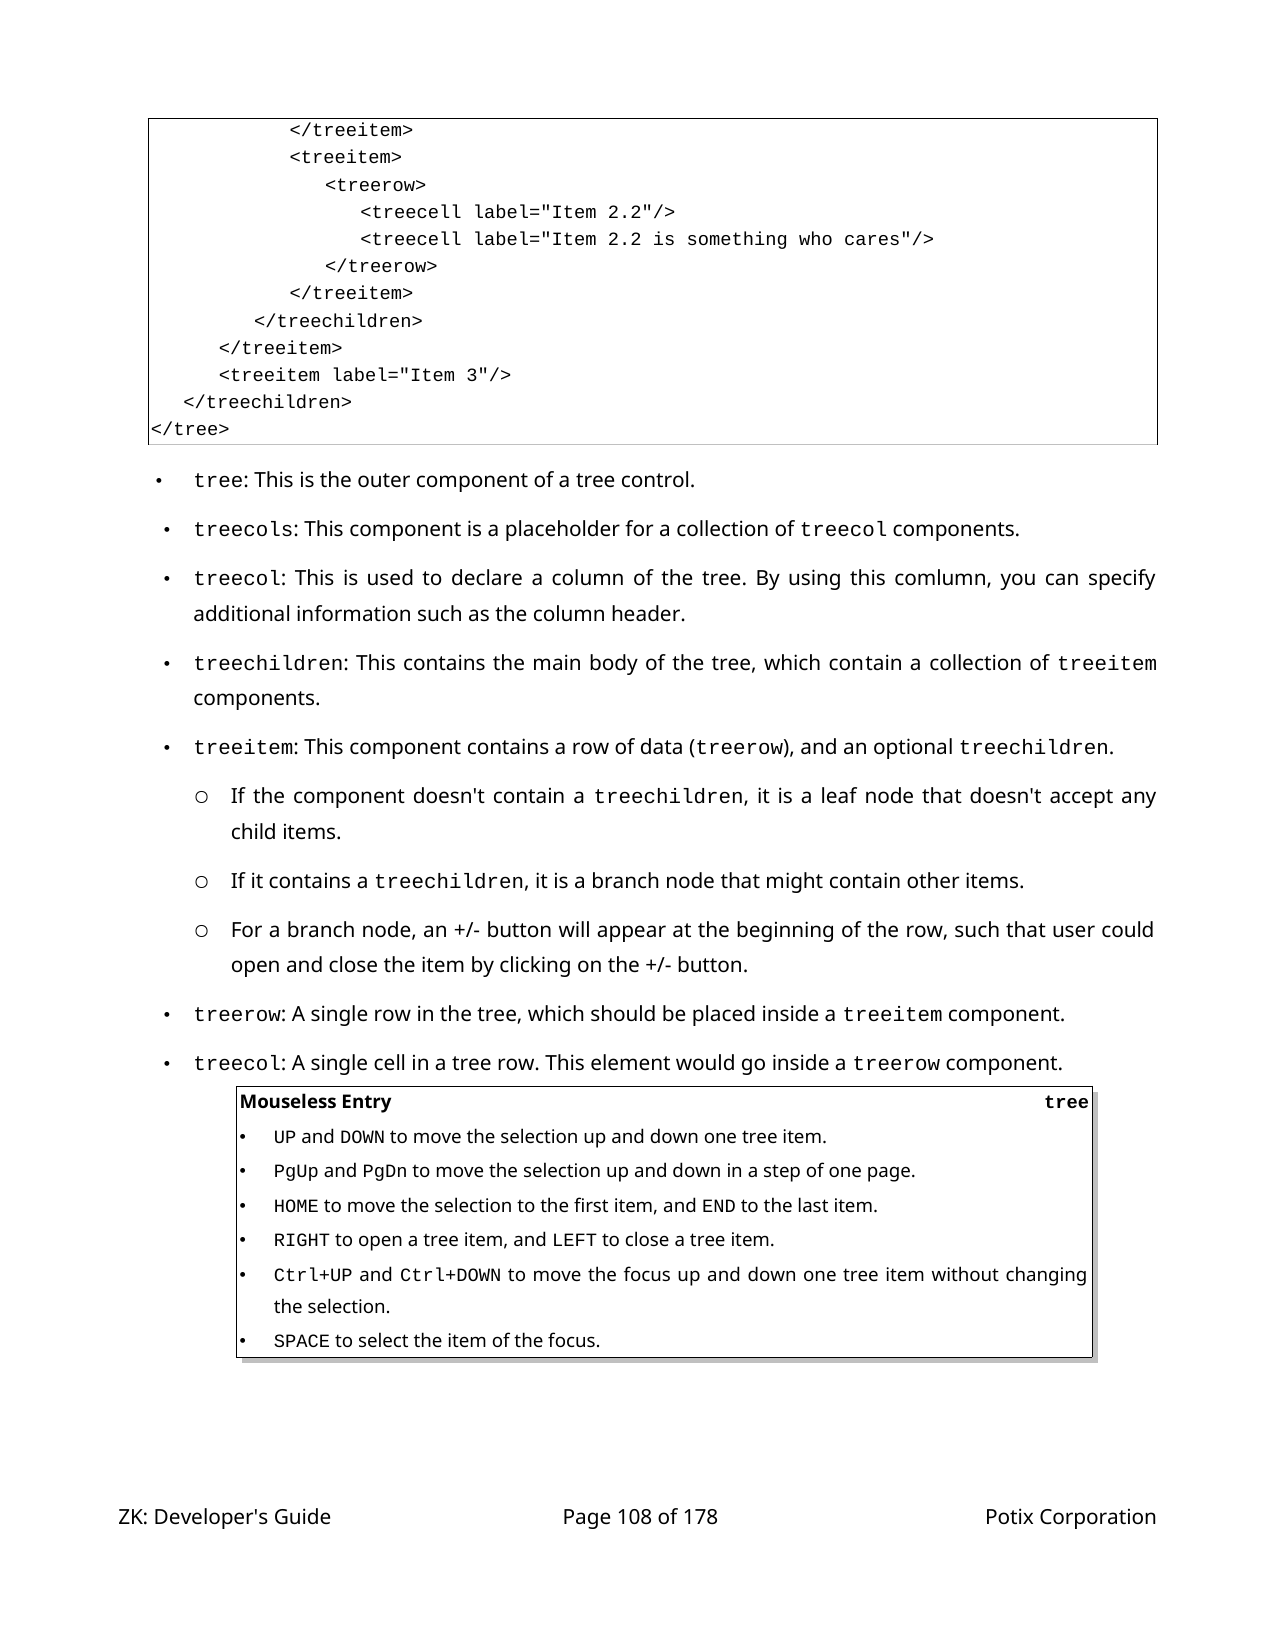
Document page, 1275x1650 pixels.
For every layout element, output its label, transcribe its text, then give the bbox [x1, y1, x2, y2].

list RIGHT to open a tree item, and LEFT to close a tree item. [237, 1224, 1092, 1253]
text </treechildren> [149, 390, 1157, 414]
list treechildren: This contains the main body of the tree, which contain a collection of treeitem components. [164, 648, 1157, 712]
list SPACE to select the item of the focus. [237, 1325, 1092, 1357]
list UP and DOWN to move the selection up and down one tree item. [237, 1120, 1092, 1149]
text <treecell label="Item 2.2 is something who cares"/> [149, 227, 1157, 251]
text <treecell label="Item 2.2"/> [149, 200, 1157, 224]
text <treeitem label="Item 3"/> [149, 363, 1157, 387]
list tree: This is the outer component of a tree control. [156, 465, 1157, 494]
list treeitem: This component contains a row of data (treerow), and an optional treechildren. [164, 732, 1157, 761]
text <treerow> [149, 172, 1157, 197]
list treecols: This component is a placeholder for a collection of treecol components. [164, 514, 1157, 543]
list Ctrl+UP and Ctrl+DOWN to move the focus up and down one tree item without changing the selection. [237, 1258, 1092, 1319]
text </treerow> [149, 254, 1157, 278]
list HOME to move the selection to the first item, and END to the last item. [237, 1189, 1092, 1218]
text </treeitem> [149, 281, 1157, 306]
text </treeitem> [149, 119, 1157, 142]
text </treeitem> [149, 336, 1157, 360]
text </tree> [149, 417, 1157, 444]
list PgUp and PgDn to move the selection up and down in a step of one page. [237, 1155, 1092, 1183]
list If the component doesn't contain a treechildren, it is a leaf node that doesn't accept any child items. [193, 781, 1157, 845]
text <treeitem> [149, 145, 1157, 169]
list treecol: A single cell in a tree row. This element would go inside a treerow component. [164, 1048, 1157, 1077]
list treecol: This is used to declare a column of the tree. By using this comlumn, you can specify additional information such as the column header. [164, 563, 1157, 627]
list If it contains a treechildren, it is a branch node that might contain other items. [193, 866, 1157, 894]
text </treechildren> [149, 308, 1157, 333]
list For a branch node, an +/- button will appear at the beginning of the row, such that user could open and close the item by clicking on the +/- button. [193, 915, 1157, 978]
text Mouseless Entry tree [237, 1087, 1092, 1114]
list treerow: A single row in the tree, which should be placed inside a treeitem component. [164, 999, 1157, 1027]
